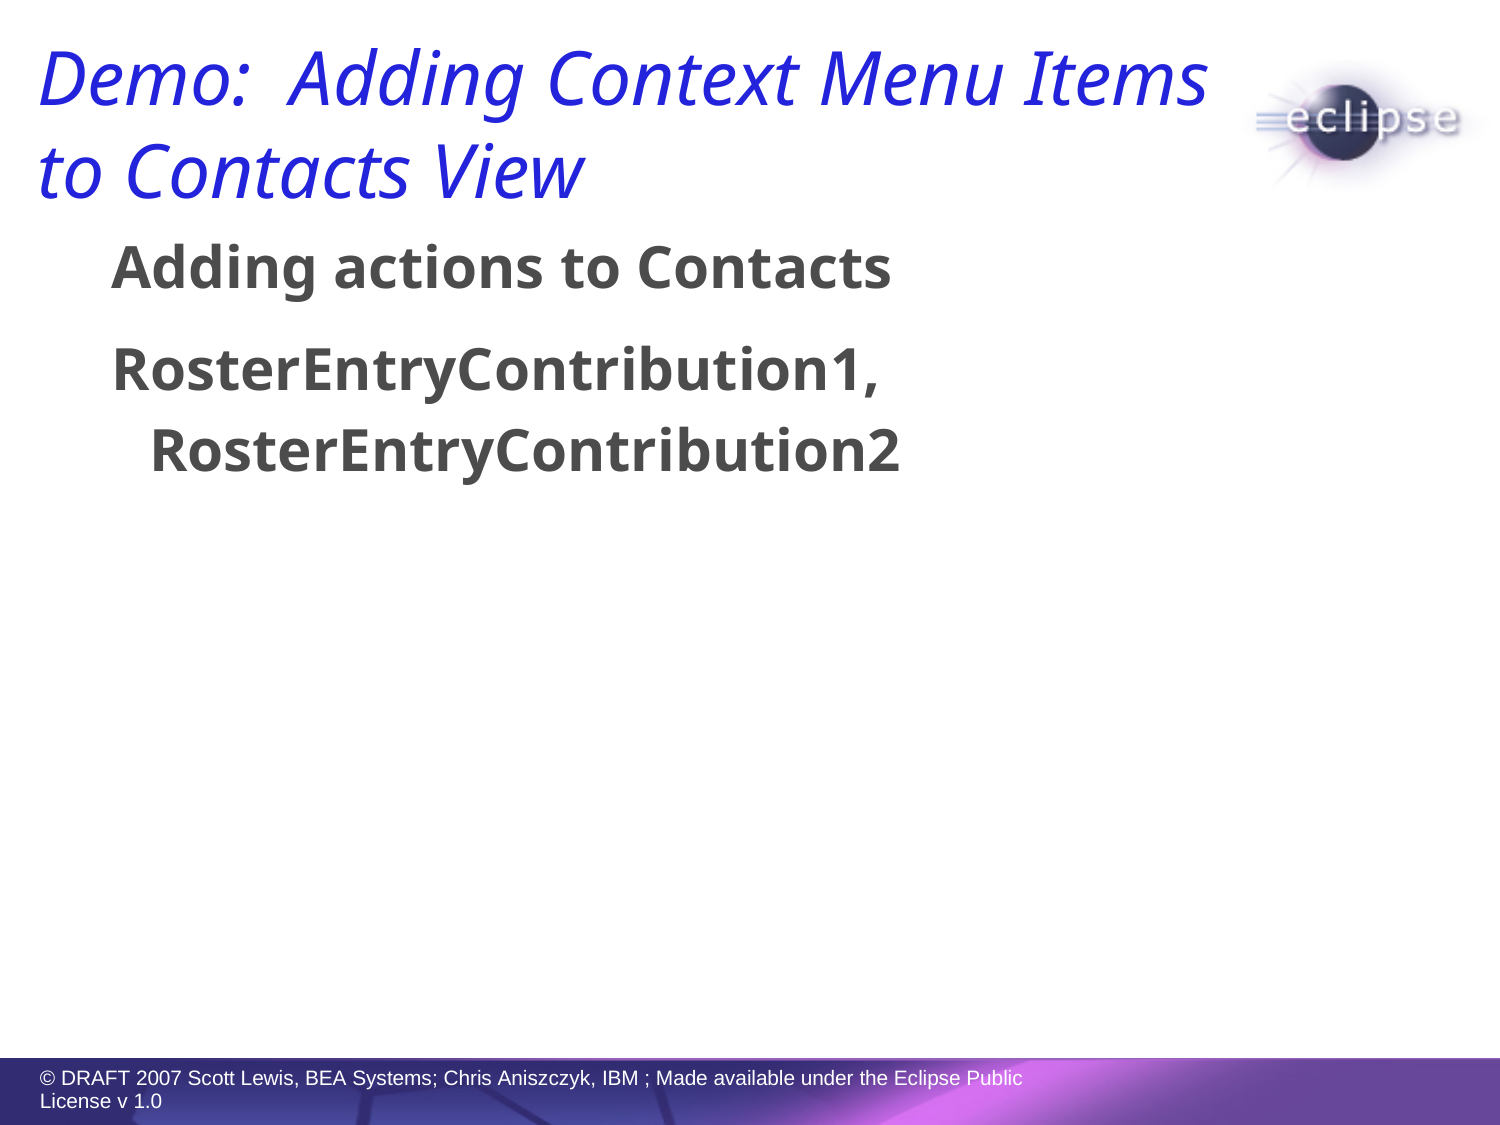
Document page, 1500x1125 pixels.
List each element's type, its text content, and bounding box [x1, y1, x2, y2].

title Demo: Adding Context Menu Items to Contacts View [37, 41, 1234, 207]
picture [1234, 60, 1500, 191]
picture [0, 1058, 1500, 1125]
list Adding actions to Contacts RosterEntryContribution1, RosterEntryContribution2 [111, 224, 1388, 1044]
